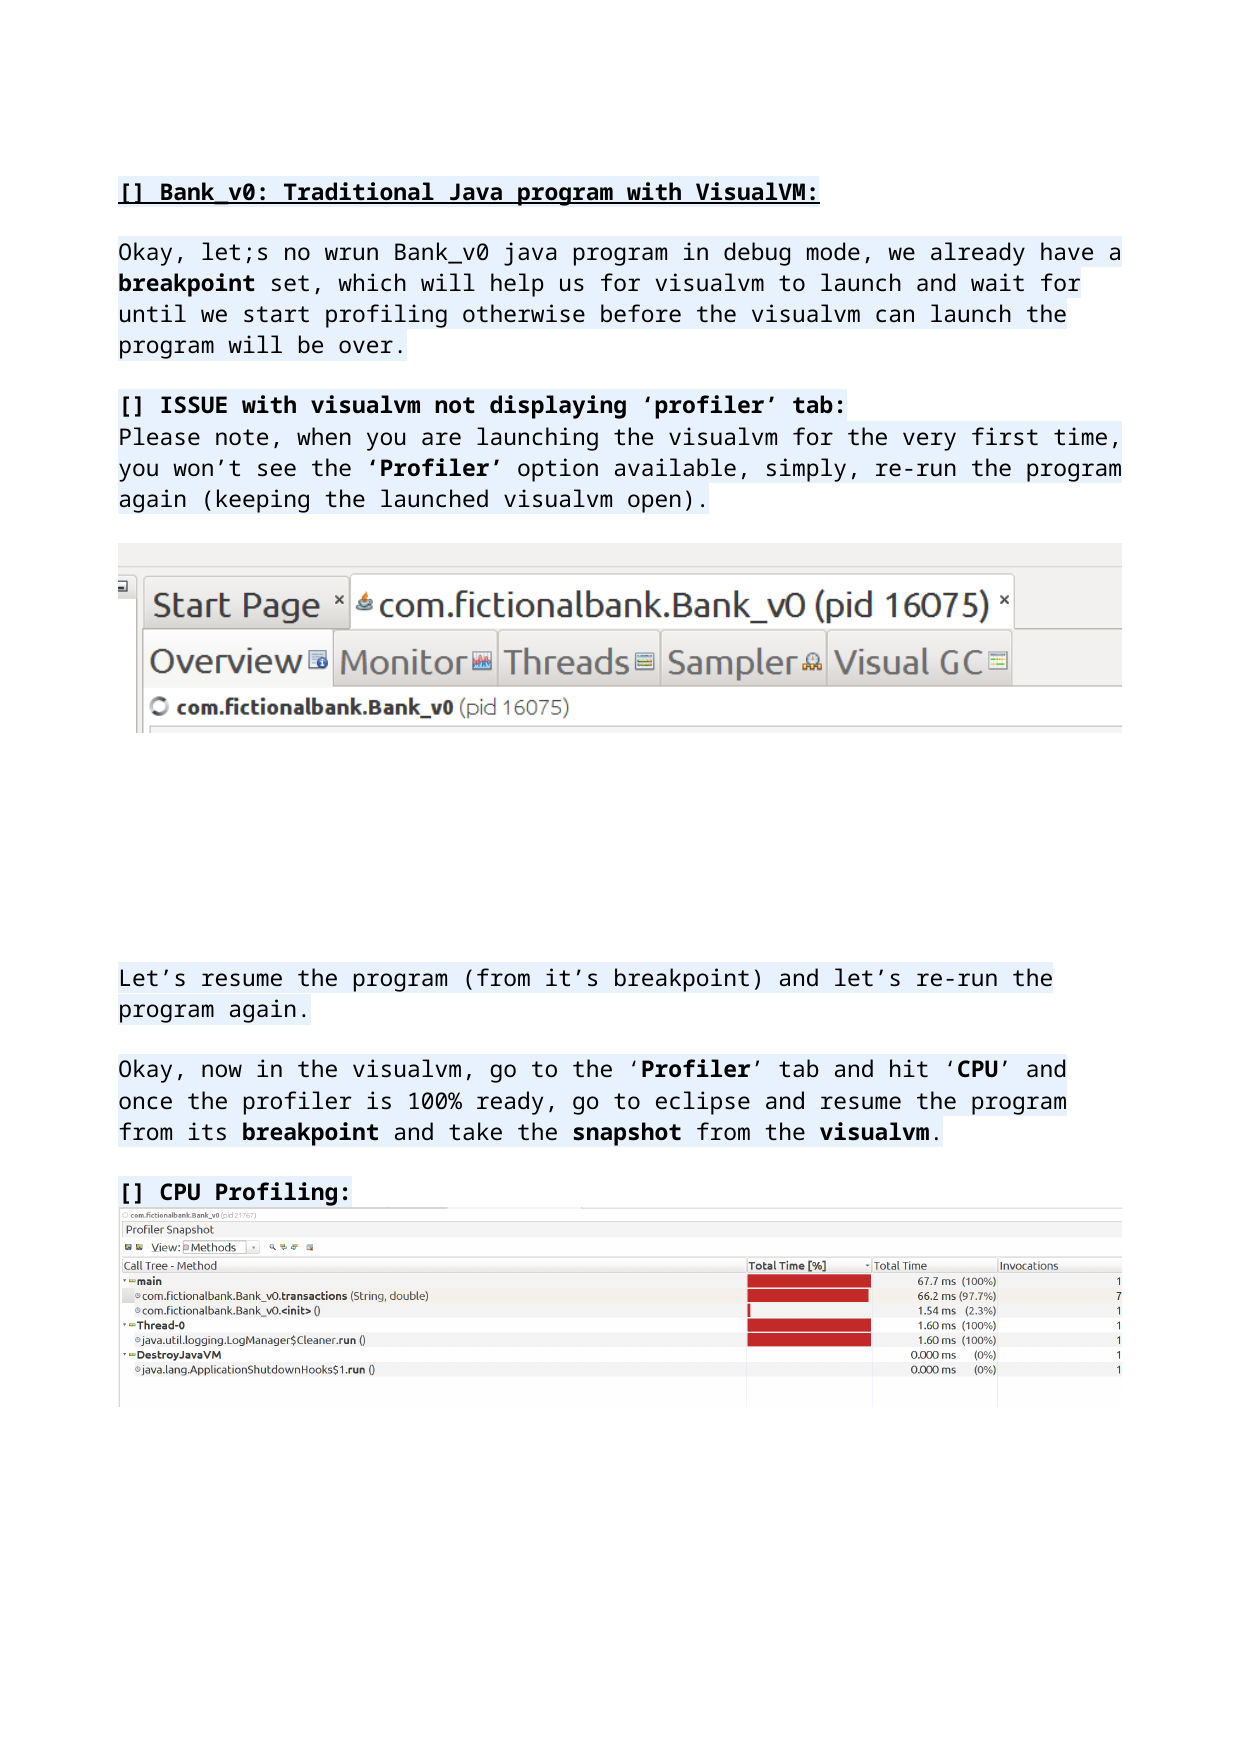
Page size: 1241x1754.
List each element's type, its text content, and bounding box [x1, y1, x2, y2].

text [] CPU Profiling: [118, 1176, 1122, 1207]
text Okay, now in the visualvm, go to the ‘Profiler’ tab and hit ‘CPU’ and once the profiler is 100% ready, go to eclipse and resume the program from its breakpoint and take the snapshot from the visualvm. [118, 1053, 1122, 1147]
picture [118, 1207, 1123, 1407]
text [] Bank_v0: Traditional Java program with VisualVM: [118, 176, 1122, 207]
picture [118, 543, 1123, 733]
text Let’s resume the program (from it’s breakpoint) and let’s re-run the program again. [118, 962, 1122, 1025]
text Okay, let;s no wrun Bank_v0 java program in debug mode, we already have a breakpoint set, which will help us for visualvm to launch and wait for until we start profiling otherwise before the visualvm can launch the program will be over. [118, 236, 1122, 361]
text [] ISSUE with visualvm not displaying ‘profiler’ tab: [118, 389, 1122, 421]
text Please note, when you are launching the visualvm for the very first time, you won’t see the ‘Profiler’ option available, simply, re-run the program again (keeping the launched visualvm open). [118, 421, 1122, 514]
